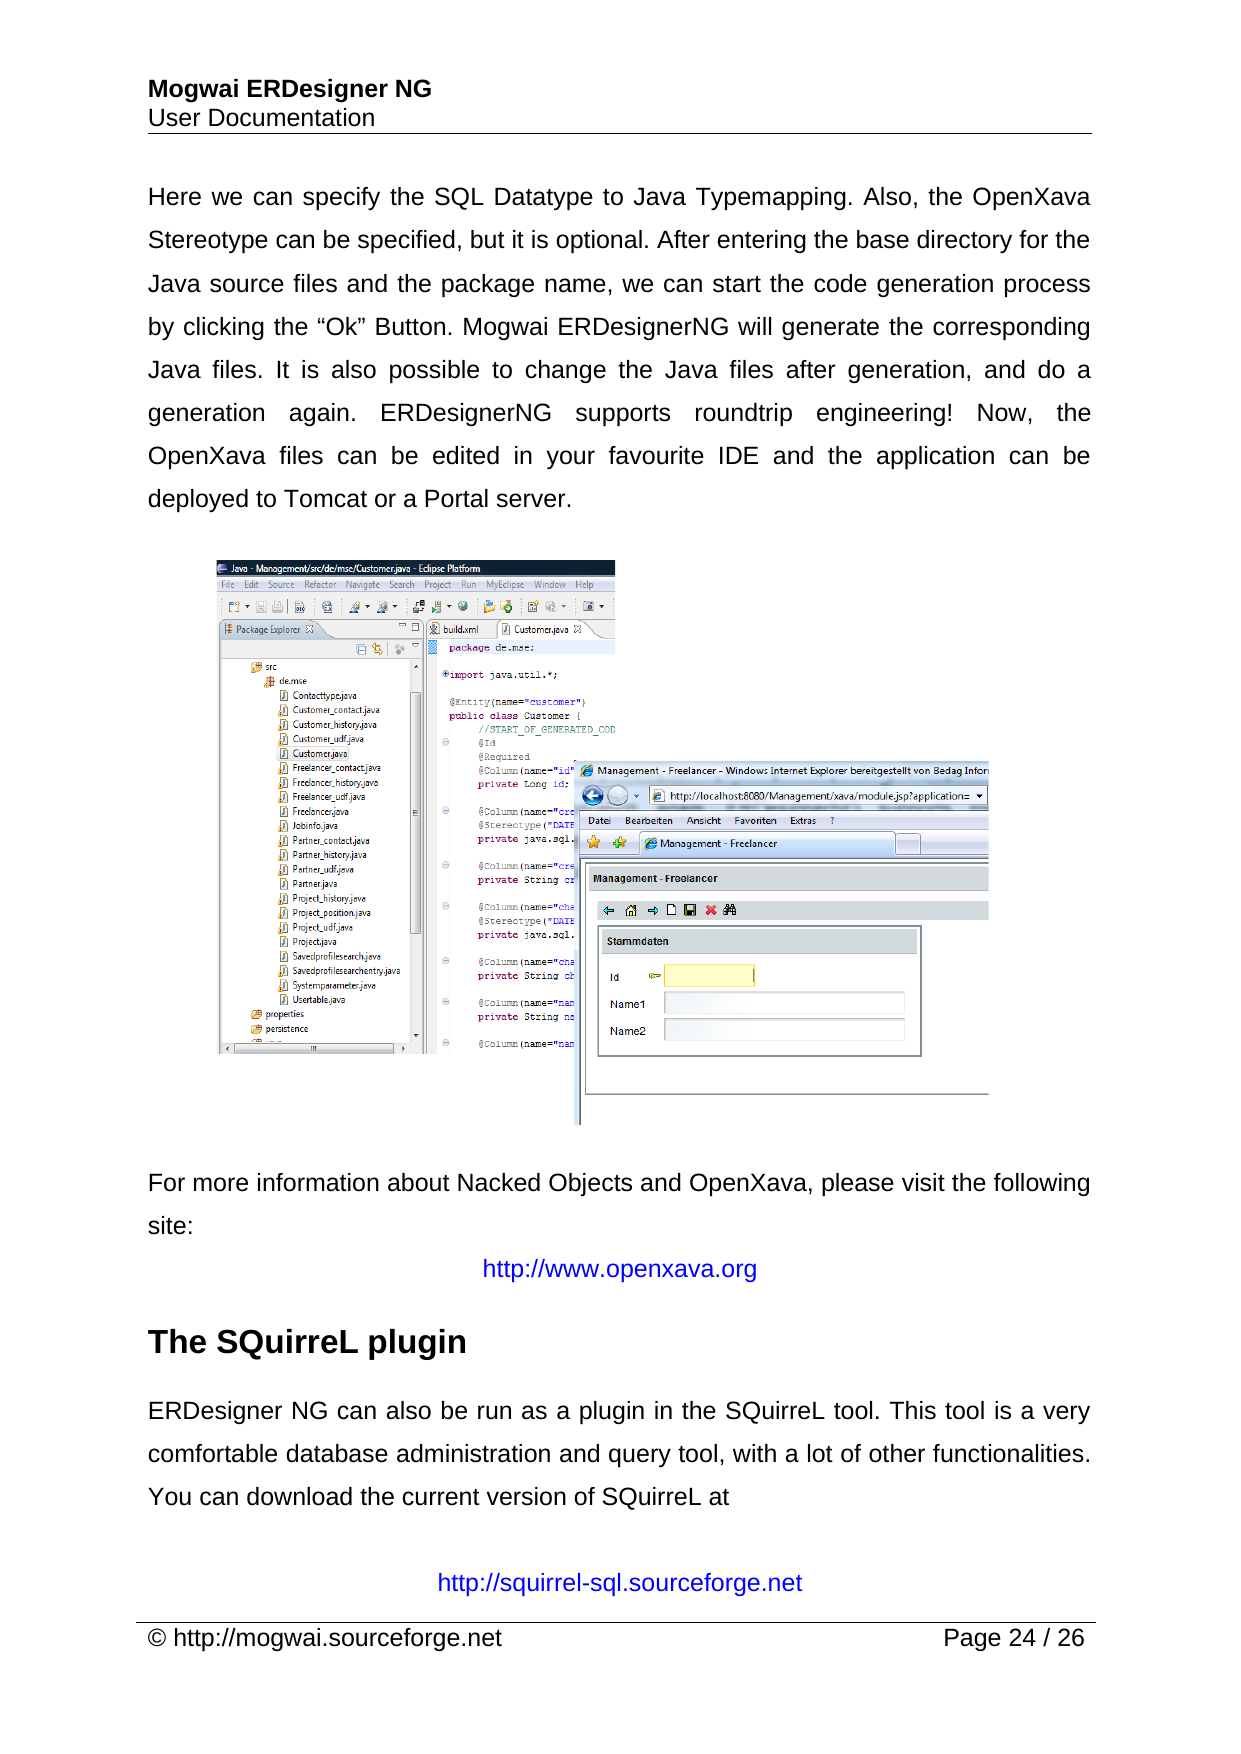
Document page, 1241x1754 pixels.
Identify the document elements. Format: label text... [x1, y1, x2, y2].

text Here we can specify the SQL Datatype to Java Typemapping. Also, the OpenXava Stereotype can be specified, but it is optional. After entering the base directory for the Java source files and the package name, we can start the code generation process by clicking the “Ok” Button. Mogwai ERDesignerNG will generate the corresponding Java files. It is also possible to change the Java files after generation, and do a generation again. ERDesignerNG supports roundtrip engineering! Now, the OpenXava files can be edited in your favourite IDE and the application can be deployed to Tomcat or a Portal server. [148, 182, 1092, 513]
subtitle The SQuirreL plugin [148, 1322, 1092, 1361]
text For more information about Nacked Objects and OpenXava, please visit the following site: [148, 1168, 1092, 1240]
text ERDesigner NG can also be run as a plugin in the SQuirreL tool. This tool is a very comfortable database administration and query tool, with a lot of other functionalities. You can download the current version of SQuirreL at [148, 1396, 1092, 1511]
text http://squirrel-sql.sourceforge.net [148, 1568, 1092, 1597]
picture [216, 560, 989, 1125]
text http://www.openxava.org [148, 1254, 1092, 1283]
